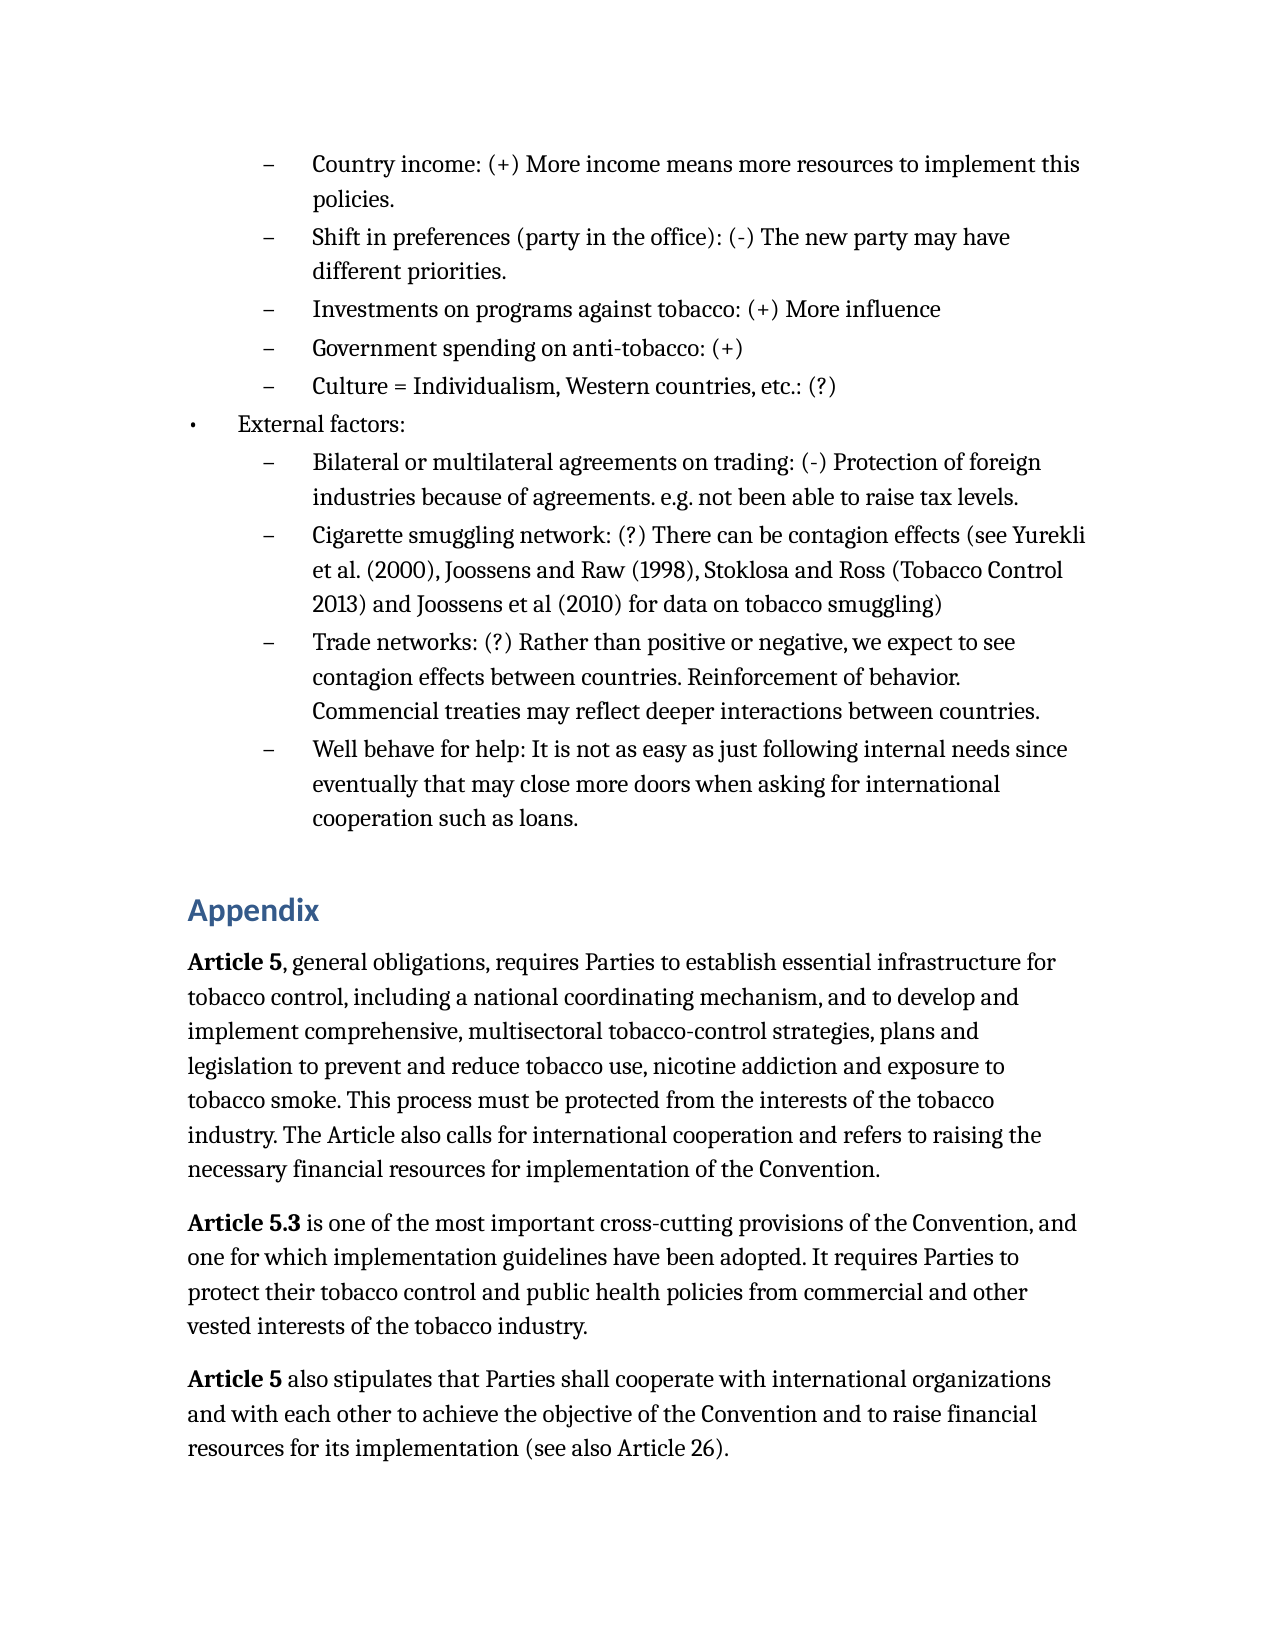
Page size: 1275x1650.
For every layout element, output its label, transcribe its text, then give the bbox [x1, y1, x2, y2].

list Country income: (+) More income means more resources to implement this policies. [262, 150, 1087, 213]
list Trade networks: (?) Rather than positive or negative, we expect to see contagion effects between countries. Reinforcement of behavior. Commencial treaties may reflect deeper interactions between countries. [262, 628, 1087, 726]
text Article 5 also stipulates that Parties shall cooperate with international organizations and with each other to achieve the objective of the Convention and to raise financial resources for its implementation (see also Article 26). [187, 1365, 1087, 1463]
list Well behave for help: It is not as easy as just following internal needs since eventually that may close more doors when asking for international cooperation such as loans. [262, 735, 1087, 833]
list Shift in preferences (party in the office): (-) The new party may have different priorities. [262, 223, 1087, 286]
text Article 5.3 is one of the most important cross-cutting provisions of the Convention, and one for which implementation guidelines have been adopted. It requires Parties to protect their tobacco control and public health policies from commercial and other vested interests of the tobacco industry. [187, 1208, 1087, 1341]
list Bilateral or multilateral agreements on trading: (-) Protection of foreign industries because of agreements. e.g. not been able to raise tax levels. [262, 448, 1087, 512]
list Cigarette smuggling network: (?) There can be contagion effects (see Yurekli et al. (2000), Joossens and Raw (1998), Stoklosa and Ross (Tobacco Control 2013) and Joossens et al (2010) for data on tobacco smuggling) [262, 521, 1087, 619]
list Government spending on anti-tobacco: (+) [262, 334, 1087, 362]
list External factors: [187, 410, 1087, 439]
list Culture = Individualism, Western countries, etc.: (?) [262, 372, 1087, 401]
subtitle Appendix [187, 889, 1087, 929]
text Article 5, general obligations, requires Parties to establish essential infrastructure for tobacco control, including a national coordinating mechanism, and to develop and implement comprehensive, multisectoral tobacco-control strategies, plans and legislation to prevent and reduce tobacco use, nicotine addiction and exposure to tobacco smoke. This process must be protected from the interests of the tobacco industry. The Article also calls for international cooperation and refers to raising the necessary financial resources for implementation of the Convention. [187, 948, 1087, 1184]
list Investments on programs against tobacco: (+) More influence [262, 295, 1087, 324]
